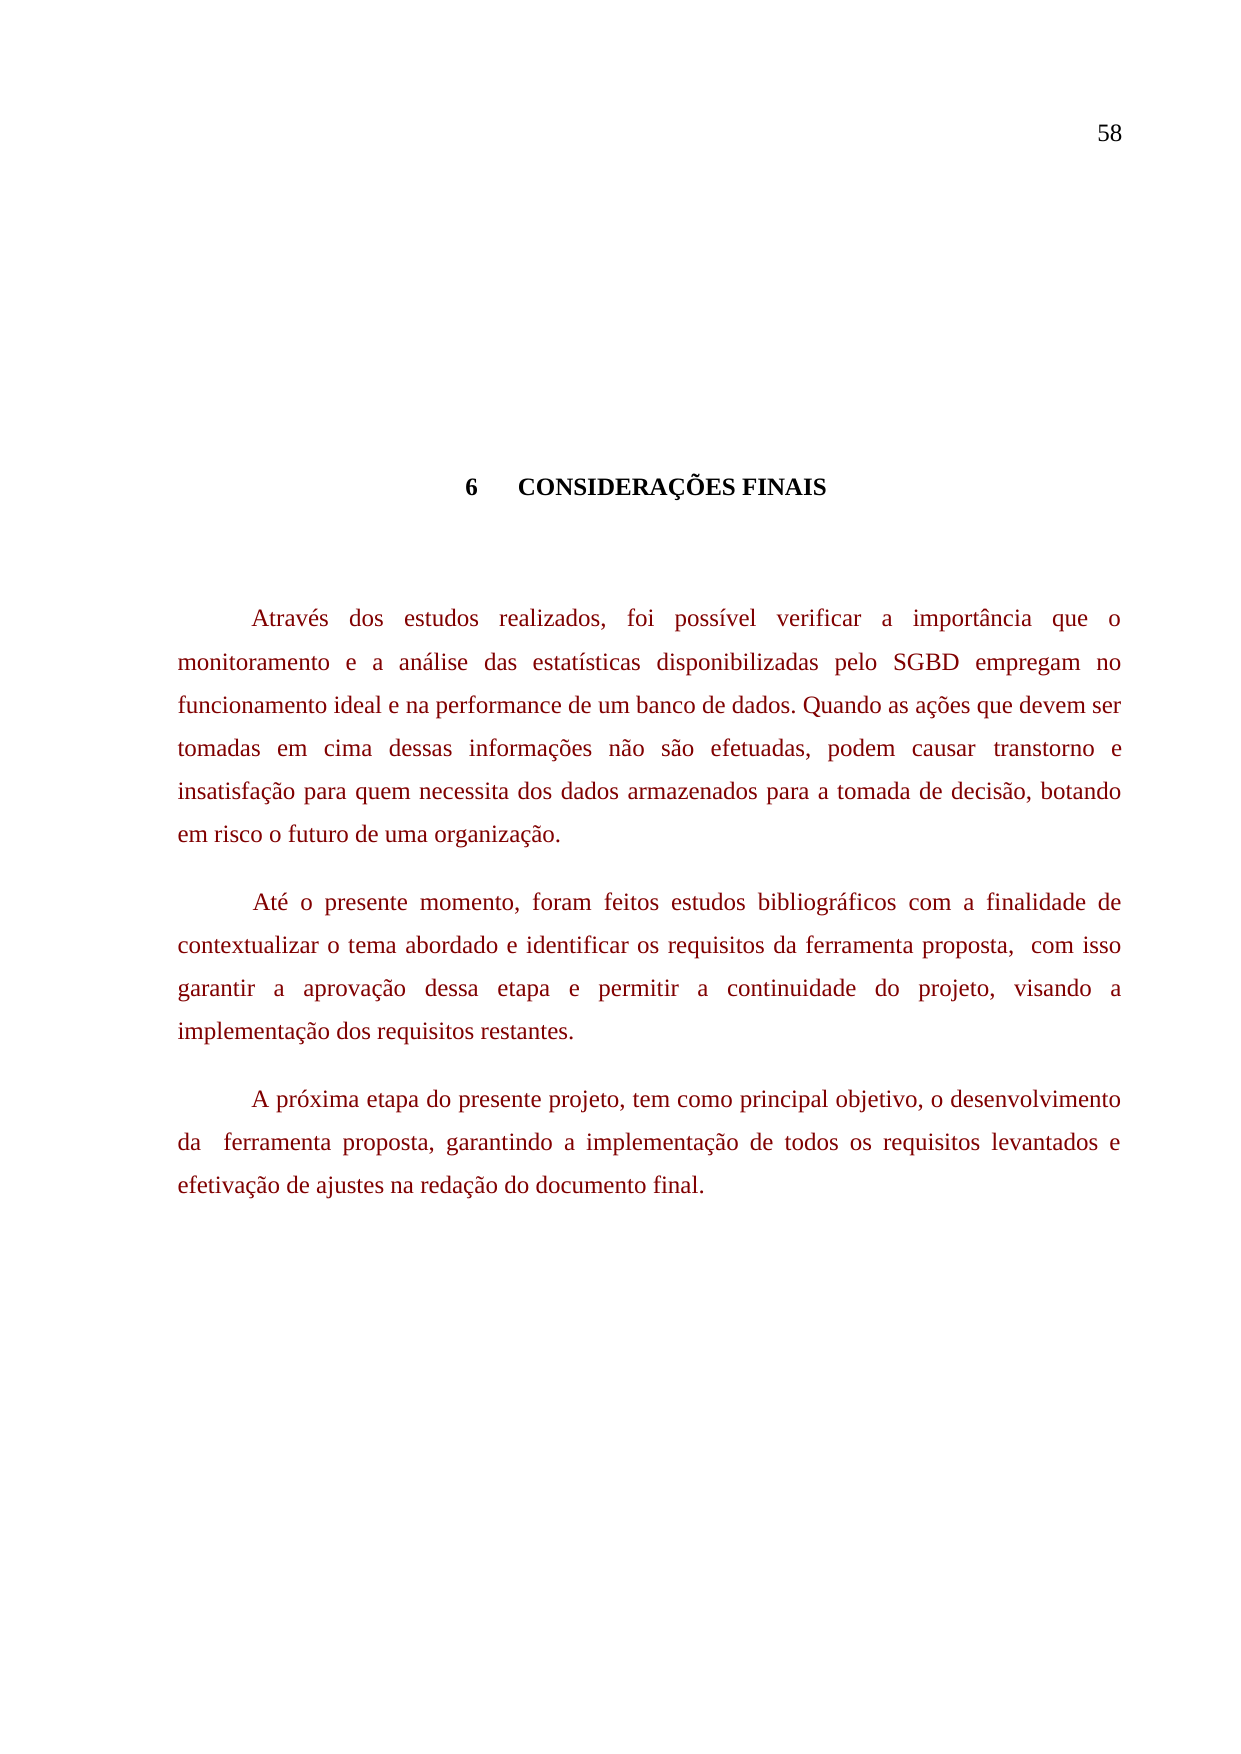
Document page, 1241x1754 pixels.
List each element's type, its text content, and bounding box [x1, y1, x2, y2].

list Considerações FINAIS [170, 472, 1122, 501]
text Até o presente momento, foram feitos estudos bibliográficos com a finalidade de contextualizar o tema abordado e identificar os requisitos da ferramenta proposta, com isso garantir a aprovação dessa etapa e permitir a continuidade do projeto, visando a implementação dos requisitos restantes. [177, 887, 1122, 1045]
text A próxima etapa do presente projeto, tem como principal objetivo, o desenvolvimento da ferramenta proposta, garantindo a implementação de todos os requisitos levantados e efetivação de ajustes na redação do documento final. [177, 1084, 1122, 1199]
text Através dos estudos realizados, foi possível verificar a importância que o monitoramento e a análise das estatísticas disponibilizadas pelo SGBD empregam no funcionamento ideal e na performance de um banco de dados. Quando as ações que devem ser tomadas em cima dessas informações não são efetuadas, podem causar transtorno e insatisfação para quem necessita dos dados armazenados para a tomada de decisão, botando em risco o futuro de uma organização. [177, 603, 1122, 848]
